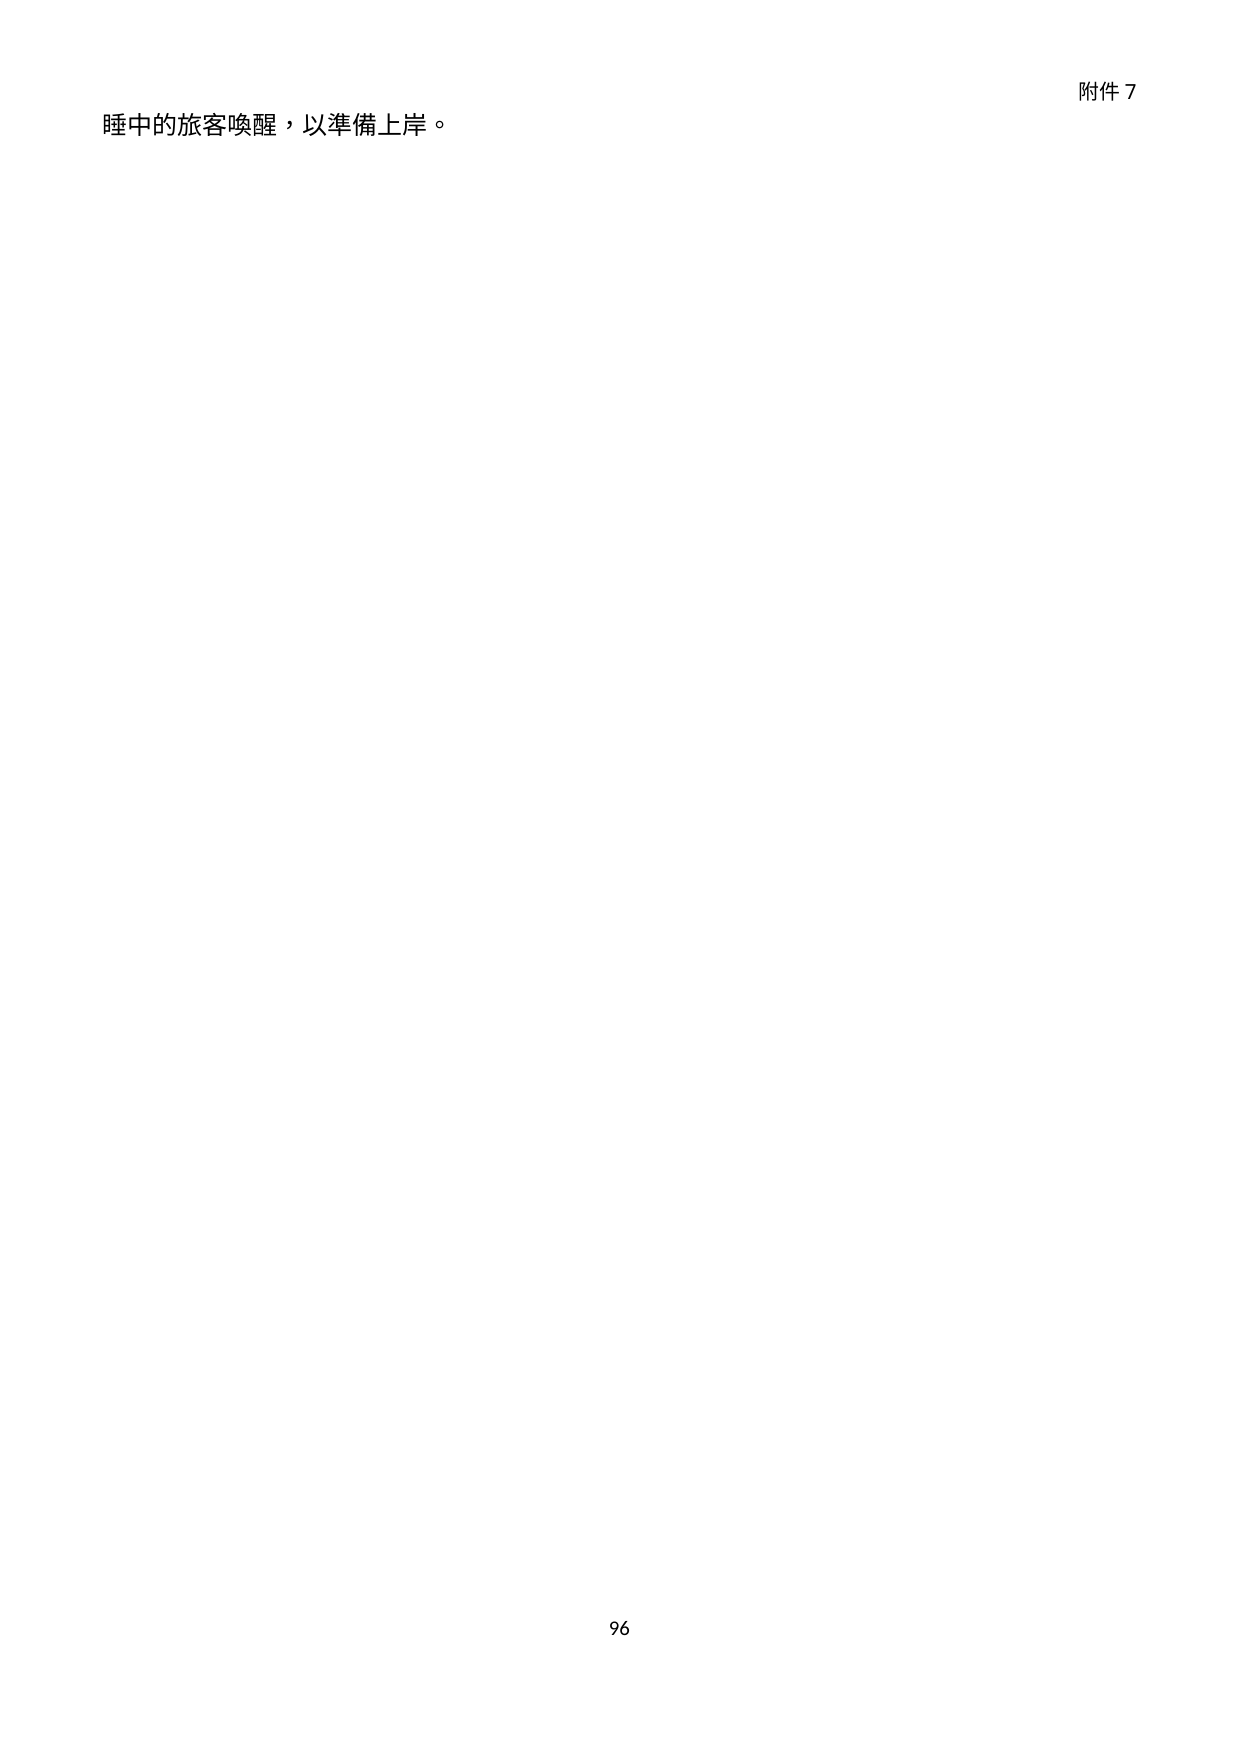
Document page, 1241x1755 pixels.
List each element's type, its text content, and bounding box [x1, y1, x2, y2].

text 睡中的旅客喚醒，以準備上岸。 [102, 105, 1113, 142]
